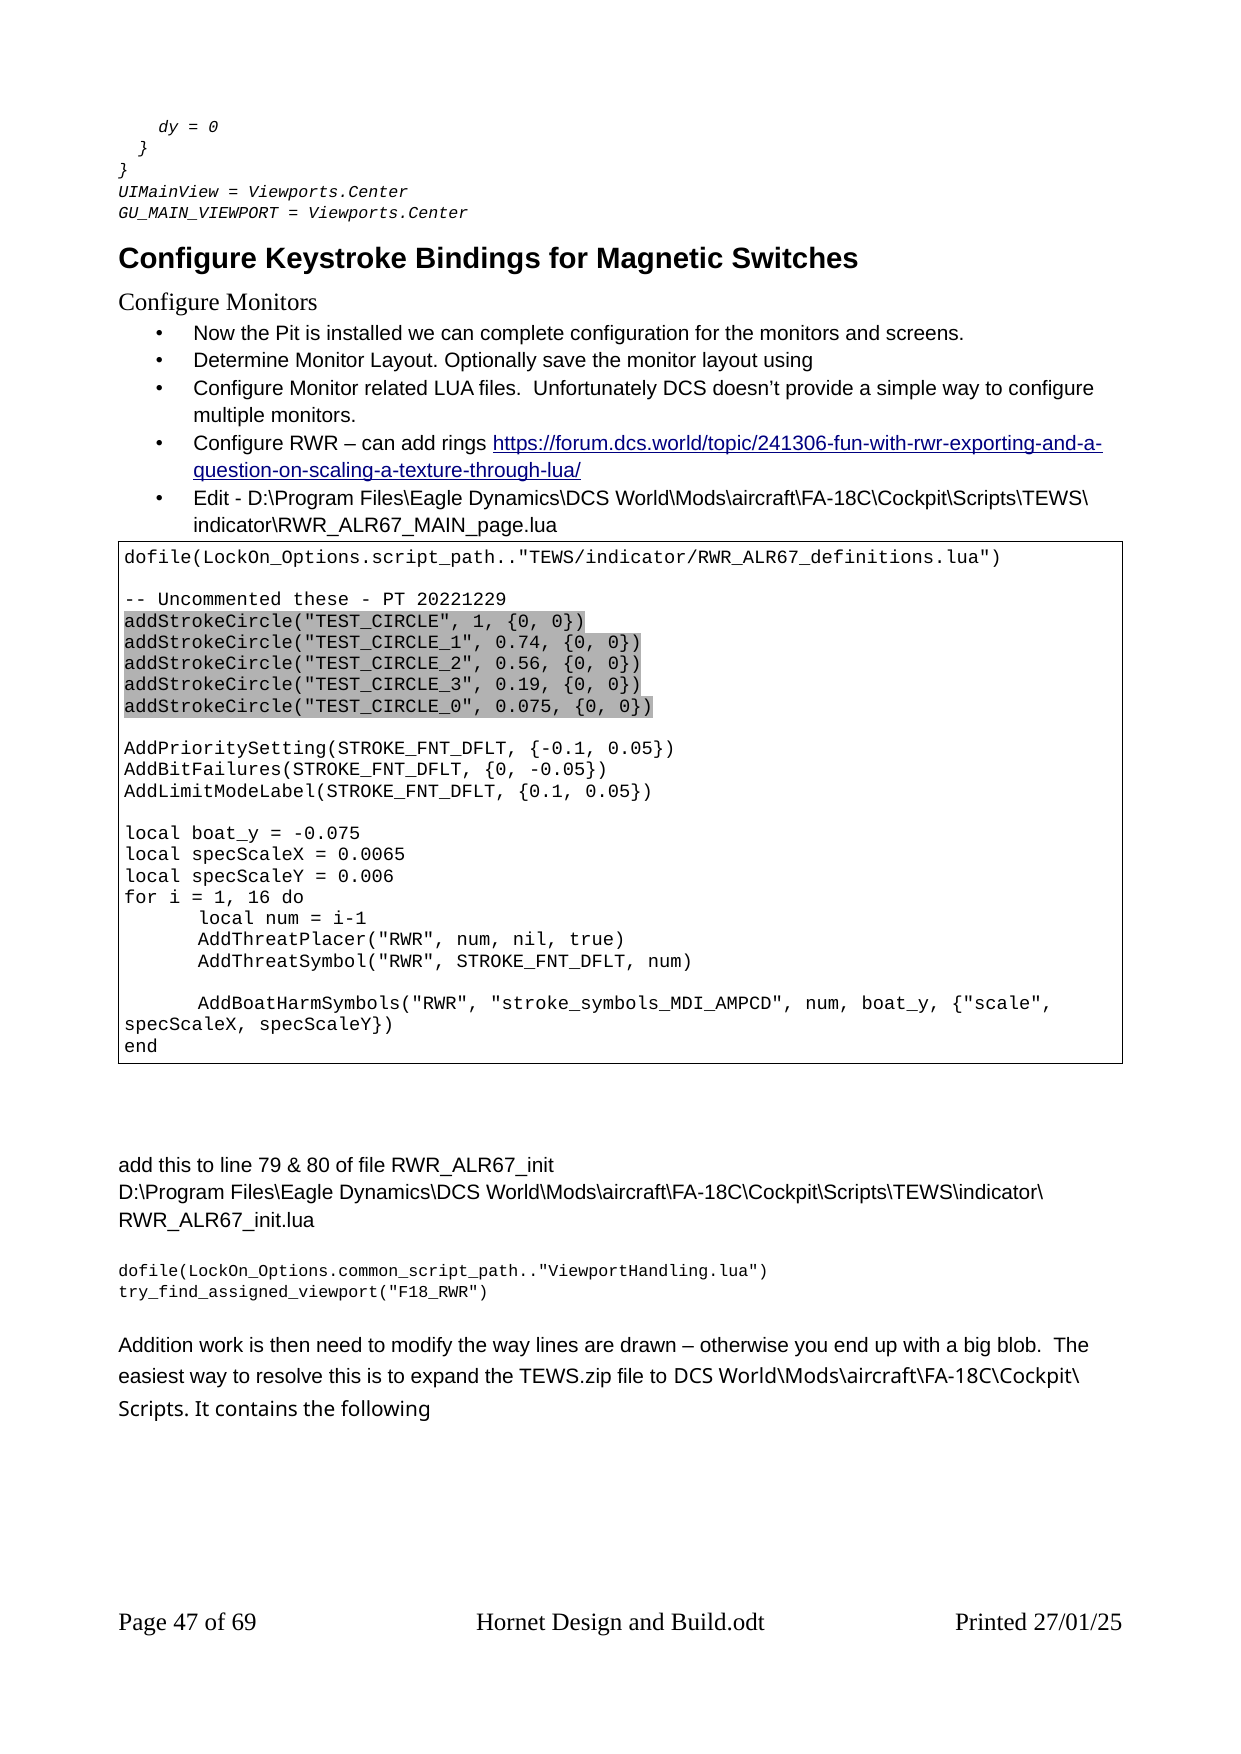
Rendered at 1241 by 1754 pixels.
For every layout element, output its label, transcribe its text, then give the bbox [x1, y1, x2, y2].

subtitle Configure Keystroke Bindings for Magnetic Switches [118, 241, 1122, 275]
text GU_MAIN_VIEWPORT = Viewports.Center [118, 205, 1122, 224]
text Addition work is then need to modify the way lines are drawn – otherwise you end up with a big blob. The easiest way to resolve this is to expand the TEWS.zip file to DCS World\Mods\aircraft\FA-18C\Cockpit\Scripts. It contains the following [118, 1333, 1122, 1422]
text } [118, 140, 1122, 159]
text dofile(LockOn_Options.common_script_path.."ViewportHandling.lua") [118, 1262, 1122, 1281]
text add this to line 79 & 80 of file RWR_ALR67_init [118, 1152, 1122, 1176]
list Configure Monitor related LUA files. Unfortunately DCS doesn’t provide a simple way to configure multiple monitors. [156, 376, 1122, 427]
text try_find_assigned_viewport("F18_RWR") [118, 1284, 1122, 1303]
list Edit - D:\Program Files\Eagle Dynamics\DCS World\Mods\aircraft\FA-18C\Cockpit\Scripts\TEWS\indicator\RWR_ALR67_MAIN_page.lua [156, 486, 1122, 537]
text dy = 0 [118, 118, 1122, 137]
text Configure Monitors [118, 287, 1122, 316]
text D:\Program Files\Eagle Dynamics\DCS World\Mods\aircraft\FA-18C\Cockpit\Scripts\TEWS\indicator\RWR_ALR67_init.lua [118, 1180, 1122, 1231]
list Determine Monitor Layout. Optionally save the monitor layout using [156, 348, 1122, 372]
list Now the Pit is installed we can complete configuration for the monitors and screens. [156, 320, 1122, 344]
text UIMainView = Viewports.Center [118, 183, 1122, 202]
text } [118, 161, 1122, 180]
list Configure RWR – can add rings https://forum.dcs.world/topic/241306-fun-with-rwr-exporting-and-a-question-on-scaling-a-texture-through-lua/ [156, 431, 1122, 482]
table_header dofile(LockOn_Options.script_path.."TEWS/indicator/RWR_ALR67_definitions.lua") -- Uncommented these - PT 20221229 addStrokeCircle("TEST_CIRCLE", 1, {0, 0}) addStrokeCircle("TEST_CIRCLE_1", 0.74, {0, 0}) addStrokeCircle("TEST_CIRCLE_2", 0.56, {0, 0}) addStrokeCircle("TEST_CIRCLE_3", 0.19, {0, 0}) addStrokeCircle("TEST_CIRCLE_0", 0.075, {0, 0}) AddPrioritySetting(STROKE_FNT_DFLT, {-0.1, 0.05}) AddBitFailures(STROKE_FNT_DFLT, {0, -0.05}) AddLimitModeLabel(STROKE_FNT_DFLT, {0.1, 0.05}) local boat_y = -0.075 local specScaleX = 0.0065 local specScaleY = 0.006 for i = 1, 16 do local num = i-1 AddThreatPlacer("RWR", num, nil, true) AddThreatSymbol("RWR", STROKE_FNT_DFLT, num) AddBoatHarmSymbols("RWR", "stroke_symbols_MDI_AMPCD", num, boat_y, {"scale", specScaleX, specScaleY}) end [119, 542, 1122, 1063]
